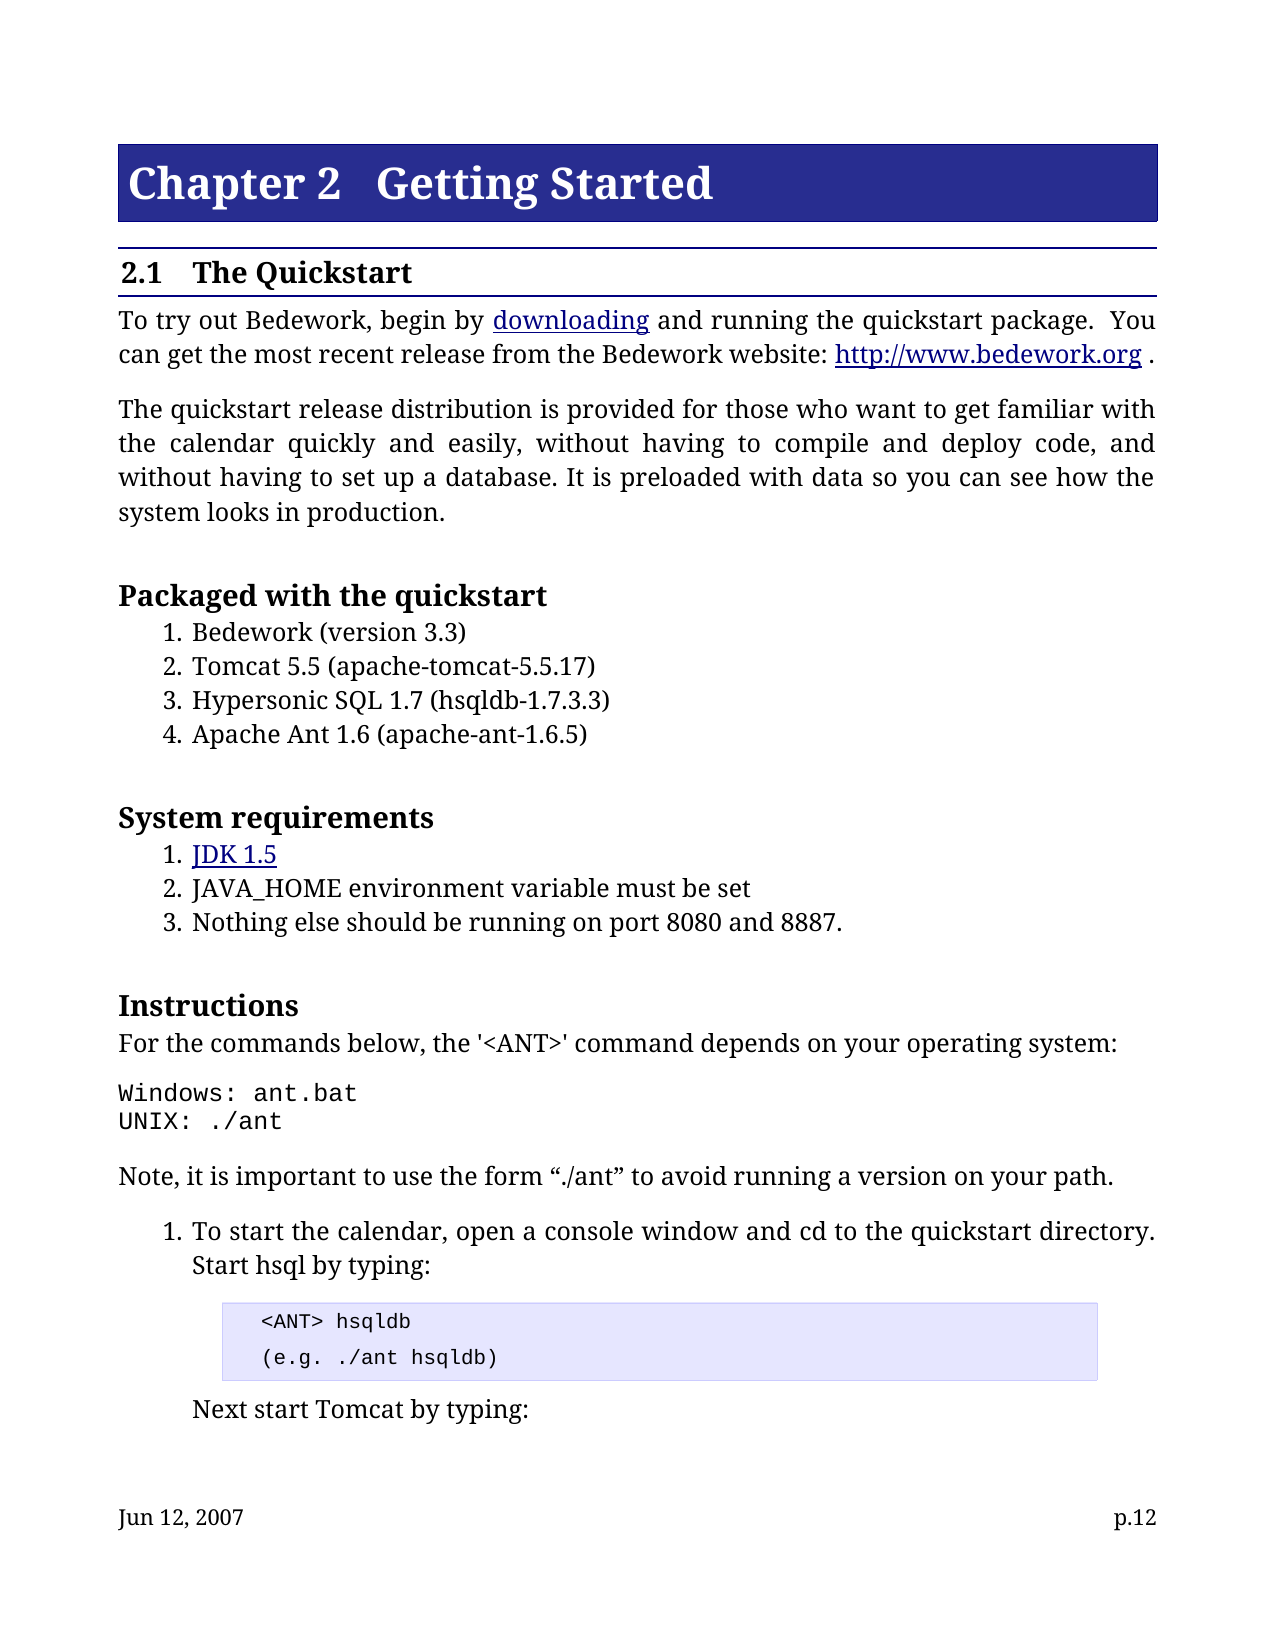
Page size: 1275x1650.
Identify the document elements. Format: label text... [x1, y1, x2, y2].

text Windows: ant.bat UNIX: ./ant [118, 1081, 1157, 1137]
text Note, it is important to use the form “./ant” to avoid running a version on your path. [118, 1158, 1157, 1192]
text The quickstart release distribution is provided for those who want to get familiar with the calendar quickly and easily, without having to compile and deploy code, and without having to set up a database. It is preloaded with data so you can see how the system looks in production. [118, 392, 1157, 528]
subtitle System requirements [118, 797, 1157, 837]
subtitle Getting Started [119, 145, 1157, 221]
list <ANT> hsqldb (e.g. ./ant hsqldb) [223, 1304, 1097, 1380]
subtitle Instructions [118, 986, 1157, 1025]
text To try out Bedework, begin by downloading and running the quickstart package. You can get the most recent release from the Bedework website: http://www.bedework.org . [118, 303, 1157, 371]
subtitle Packaged with the quickstart [118, 575, 1157, 614]
text For the commands below, the '<ANT>' command depends on your operating system: [118, 1025, 1157, 1059]
list Bedework (version 3.3) [162, 614, 1157, 648]
list Next start Tomcat by typing: [162, 1391, 1157, 1426]
list Hypersonic SQL 1.7 (hsqldb-1.7.3.3) [162, 683, 1157, 717]
list Nothing else should be running on port 8080 and 8887. [162, 905, 1157, 939]
subtitle The Quickstart [118, 249, 1157, 295]
list JAVA_HOME environment variable must be set [162, 871, 1157, 905]
list Tomcat 5.5 (apache-tomcat-5.5.17) [162, 648, 1157, 683]
list JDK 1.5 [162, 837, 1157, 871]
list To start the calendar, open a console window and cd to the quickstart directory. Start hsql by typing: [162, 1213, 1157, 1281]
list Apache Ant 1.6 (apache-ant-1.6.5) [162, 717, 1157, 751]
